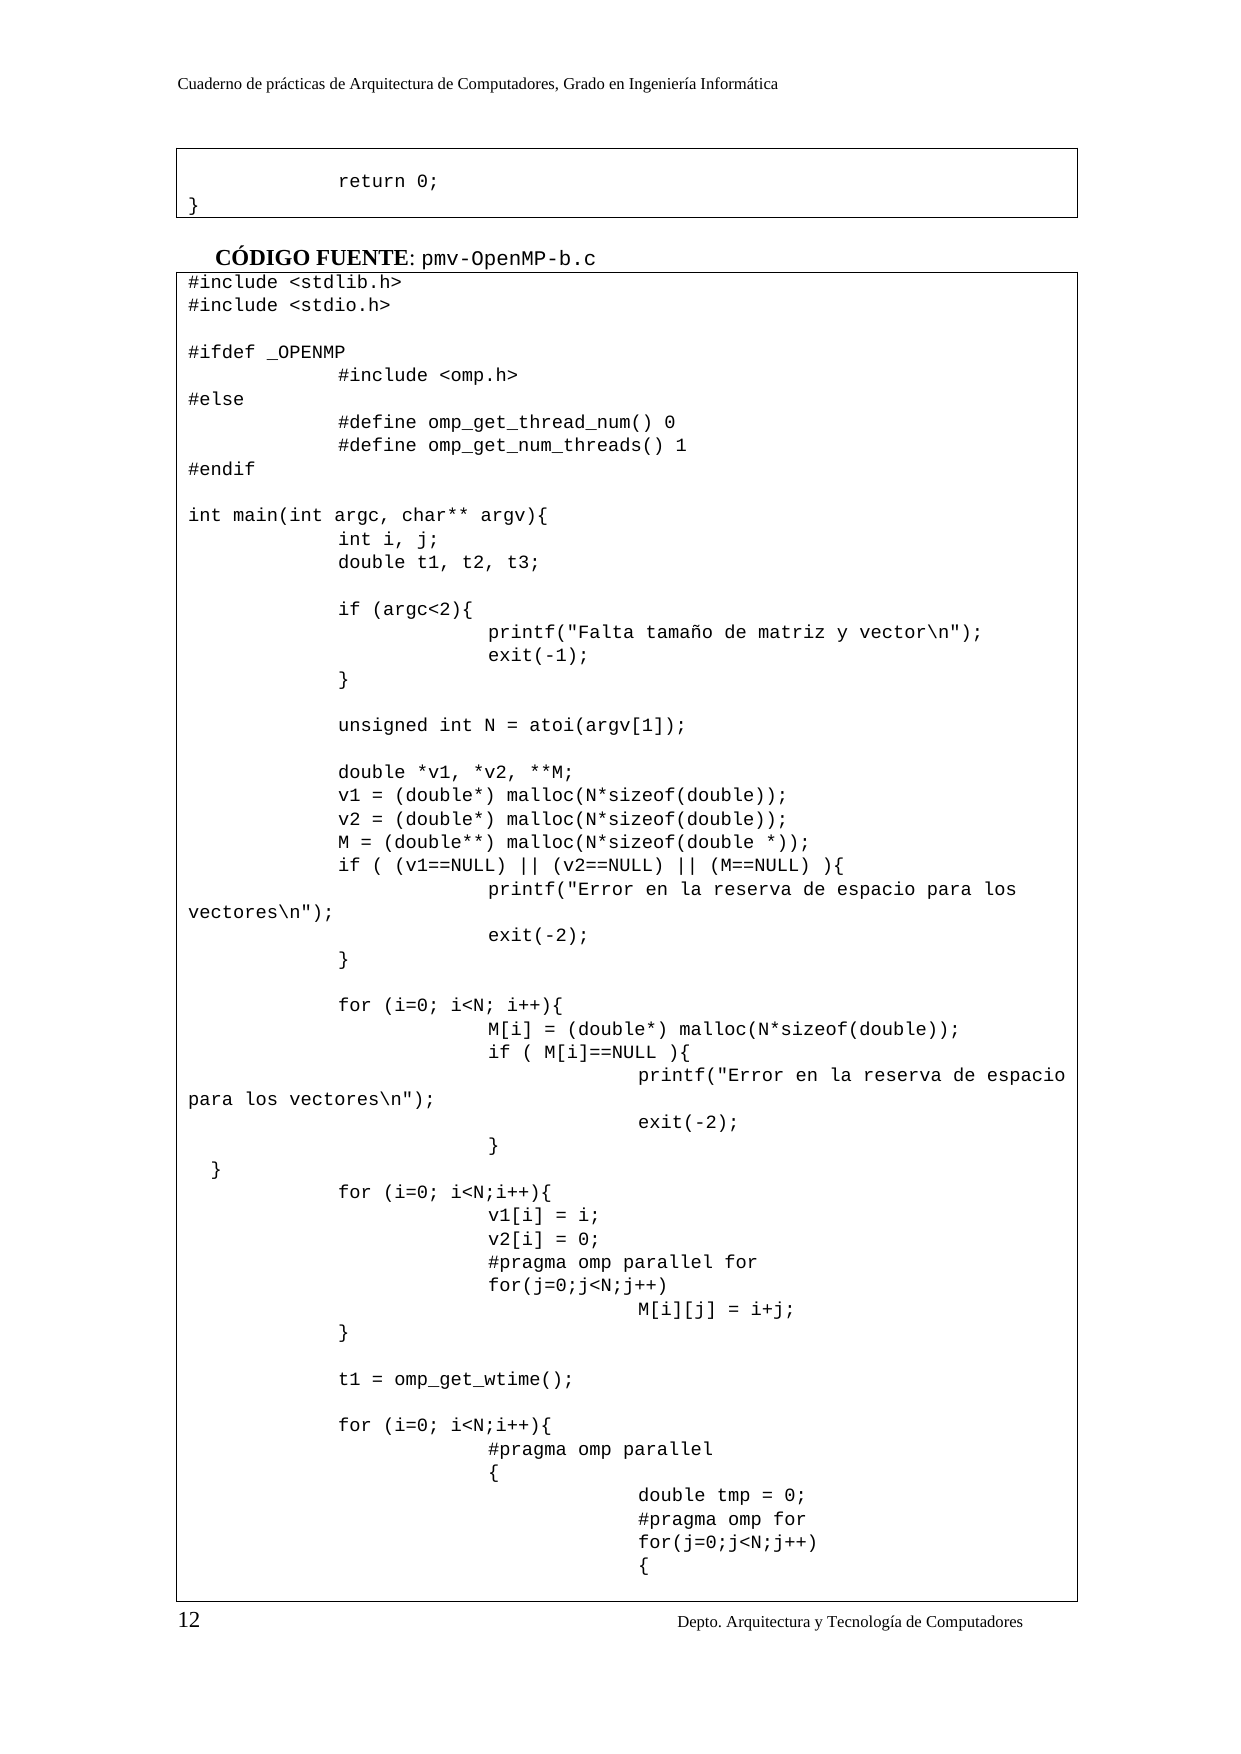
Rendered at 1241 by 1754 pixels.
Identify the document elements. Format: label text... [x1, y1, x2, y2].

table_header return 0; } [177, 149, 1077, 217]
table_header #include <stdlib.h> #include <stdio.h> #ifdef _OPENMP #include <omp.h> #else #define omp_get_thread_num() 0 #define omp_get_num_threads() 1 #endif int main(int argc, char** argv){ int i, j; double t1, t2, t3; if (argc<2){ printf("Falta tamaño de matriz y vector\n"); exit(-1); } unsigned int N = atoi(argv[1]); double *v1, *v2, **M; v1 = (double*) malloc(N*sizeof(double)); v2 = (double*) malloc(N*sizeof(double)); M = (double**) malloc(N*sizeof(double *)); if ( (v1==NULL) || (v2==NULL) || (M==NULL) ){ printf("Error en la reserva de espacio para los vectores\n"); exit(-2); } for (i=0; i<N; i++){ M[i] = (double*) malloc(N*sizeof(double)); if ( M[i]==NULL ){ printf("Error en la reserva de espacio para los vectores\n"); exit(-2); } } for (i=0; i<N;i++){ v1[i] = i; v2[i] = 0; #pragma omp parallel for for(j=0;j<N;j++) M[i][j] = i+j; } t1 = omp_get_wtime(); for (i=0; i<N;i++){ #pragma omp parallel { double tmp = 0; #pragma omp for for(j=0;j<N;j++) { [177, 273, 1077, 1601]
text CÓDIGO FUENTE: pmv-OpenMP-b.c [215, 244, 1063, 272]
